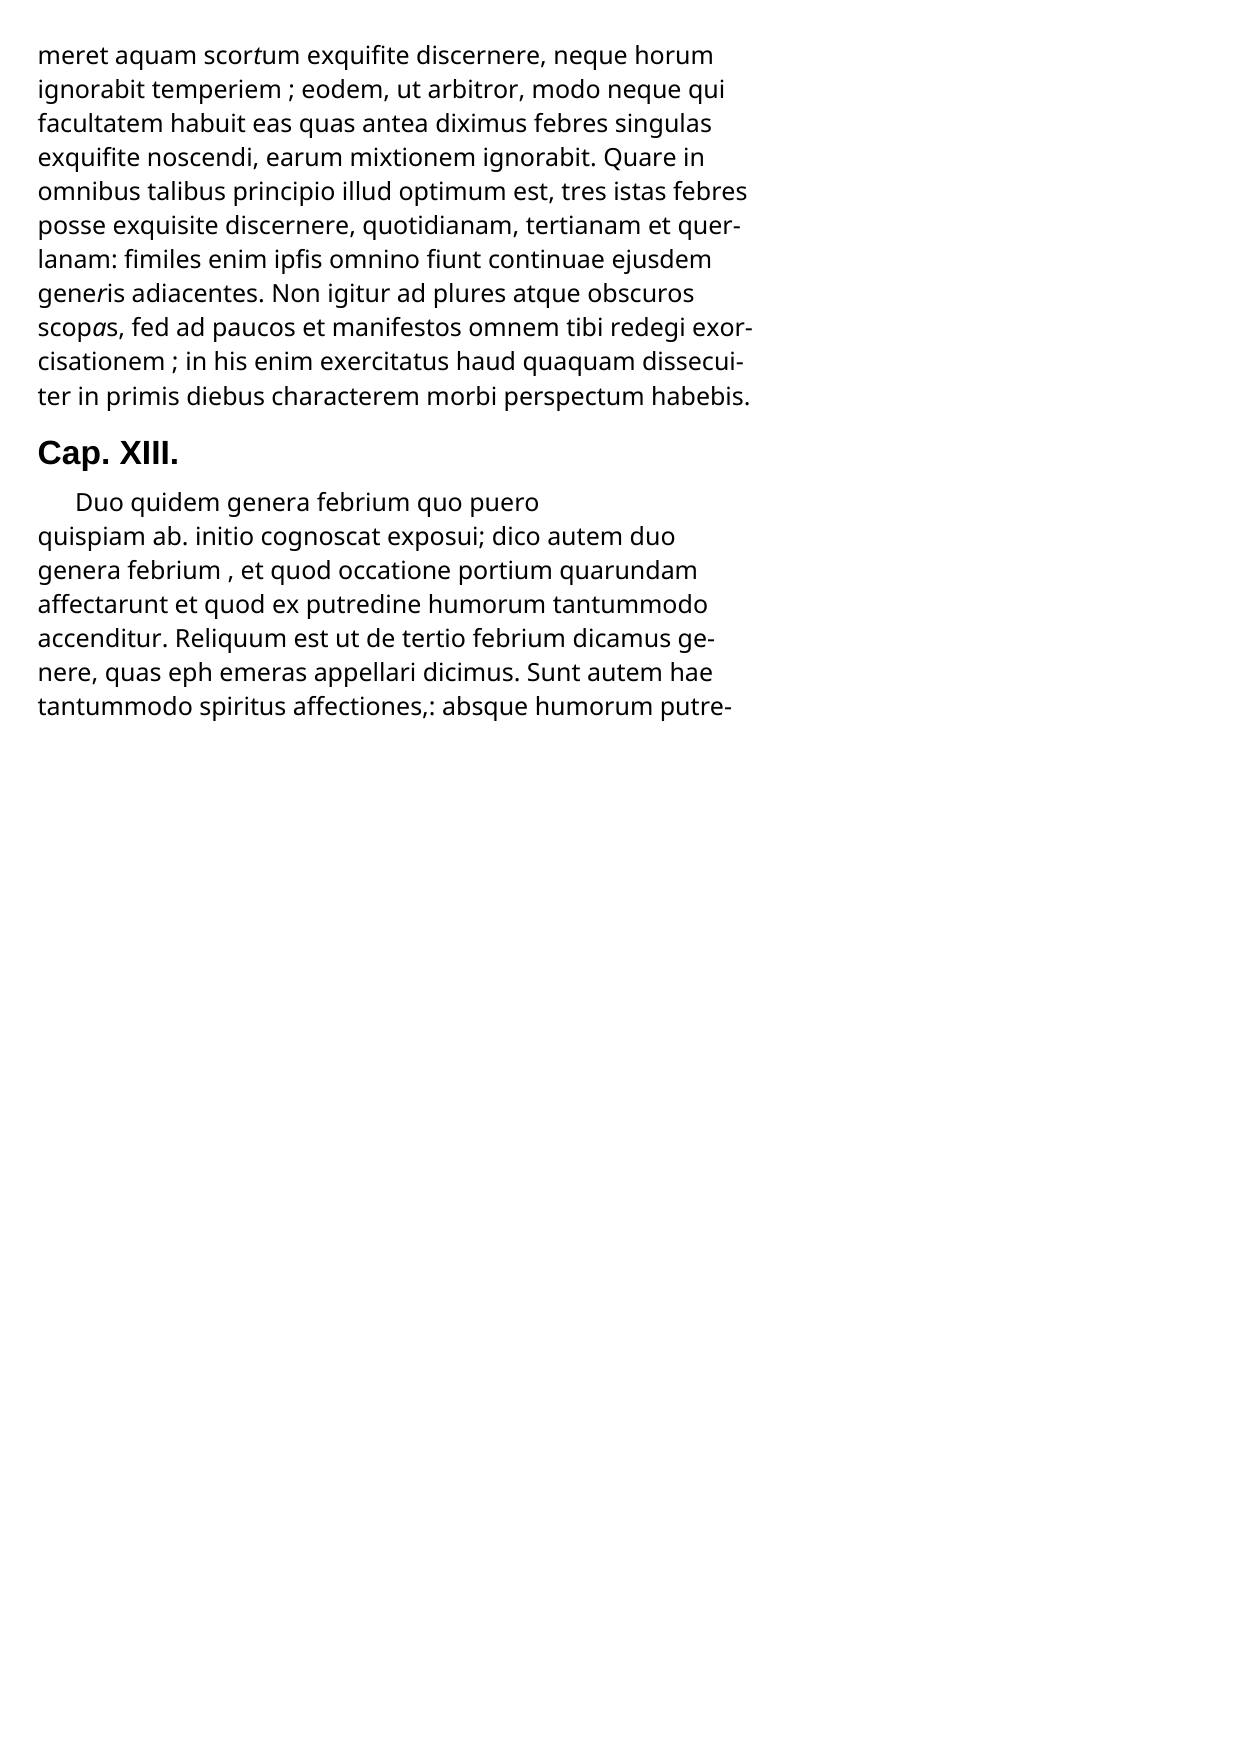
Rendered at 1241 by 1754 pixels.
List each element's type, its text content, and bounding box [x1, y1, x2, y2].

subtitle Cap. XIII. [37, 433, 1203, 472]
text Duo quidem genera febrium quo puero quispiam ab. initio cognoscat exposui; dico autem duo genera febrium , et quod occatione portium quarundam affectarunt et quod ex putredine humorum tantummodo accenditur. Reliquum est ut de tertio febrium dicamus ge- nere, quas eph emeras appellari dicimus. Sunt autem hae tantummodo spiritus affectiones,: absque humorum putre- [37, 484, 1203, 723]
text meret aquam scortum exquifite discernere, neque horum ignorabit temperiem ; eodem, ut arbitror, modo neque qui facultatem habuit eas quas antea diximus febres singulas exquifite noscendi, earum mixtionem ignorabit. Quare in omnibus talibus principio illud optimum est, tres istas febres posse exquisite discernere, quotidianam, tertianam et quer- lanam: fimiles enim ipfis omnino fiunt continuae ejusdem generis adiacentes. Non igitur ad plures atque obscuros scopas, fed ad paucos et manifestos omnem tibi redegi exor- cisationem ; in his enim exercitatus haud quaquam dissecui- ter in primis diebus characterem morbi perspectum habebis. [37, 37, 1203, 412]
